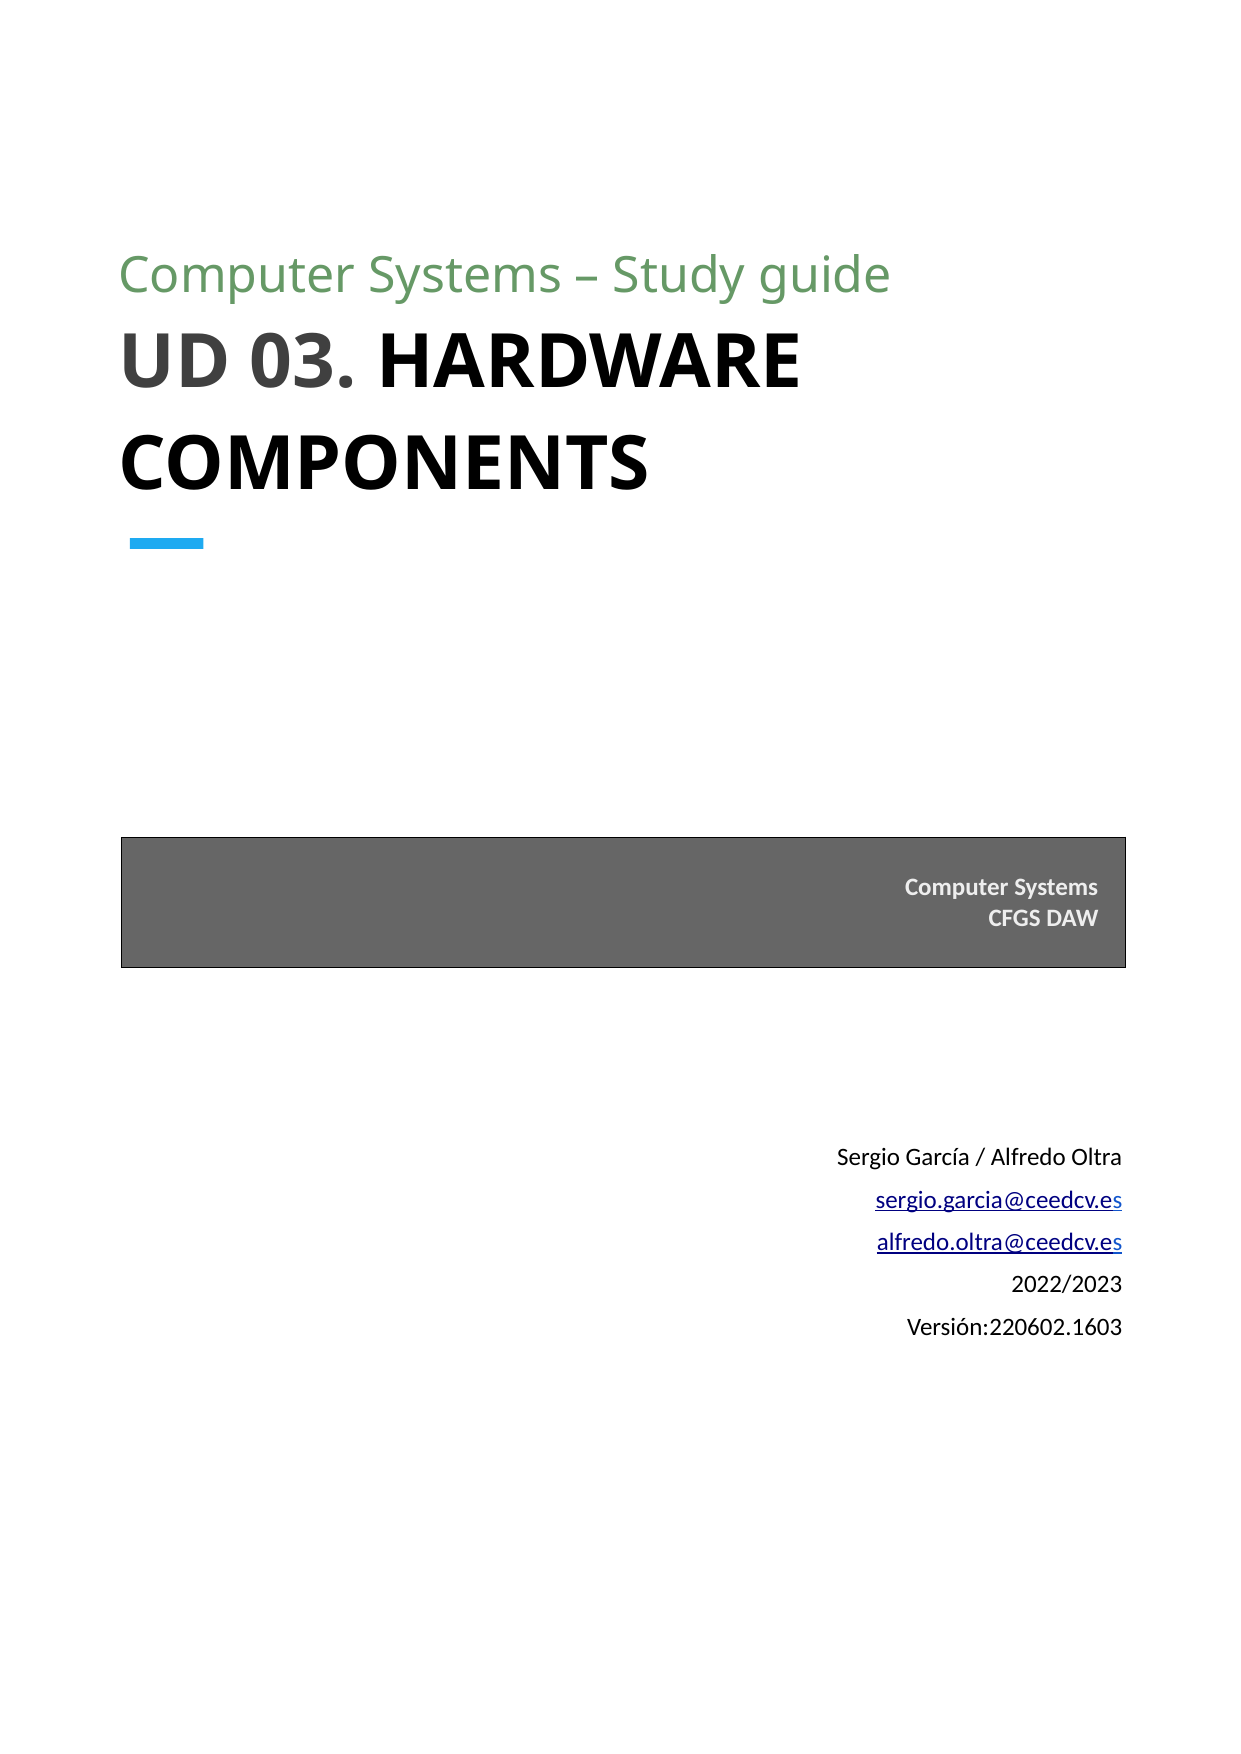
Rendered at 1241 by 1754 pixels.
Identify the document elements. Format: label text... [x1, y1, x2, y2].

text sergio.garcia@ceedcv.es [231, 1184, 1122, 1214]
text CFGS DAW [125, 902, 1098, 932]
text 2022/2023 [118, 1268, 1122, 1299]
text Computer Systems – Study guide UD 03. Hardware components [118, 239, 1122, 512]
text Computer Systems [125, 871, 1098, 902]
picture [129, 538, 204, 549]
text Sergio García / Alfredo Oltra [231, 1141, 1122, 1172]
text alfredo.oltra@ceedcv.es [231, 1226, 1122, 1257]
text Versión:220602.1603 [118, 1311, 1122, 1341]
